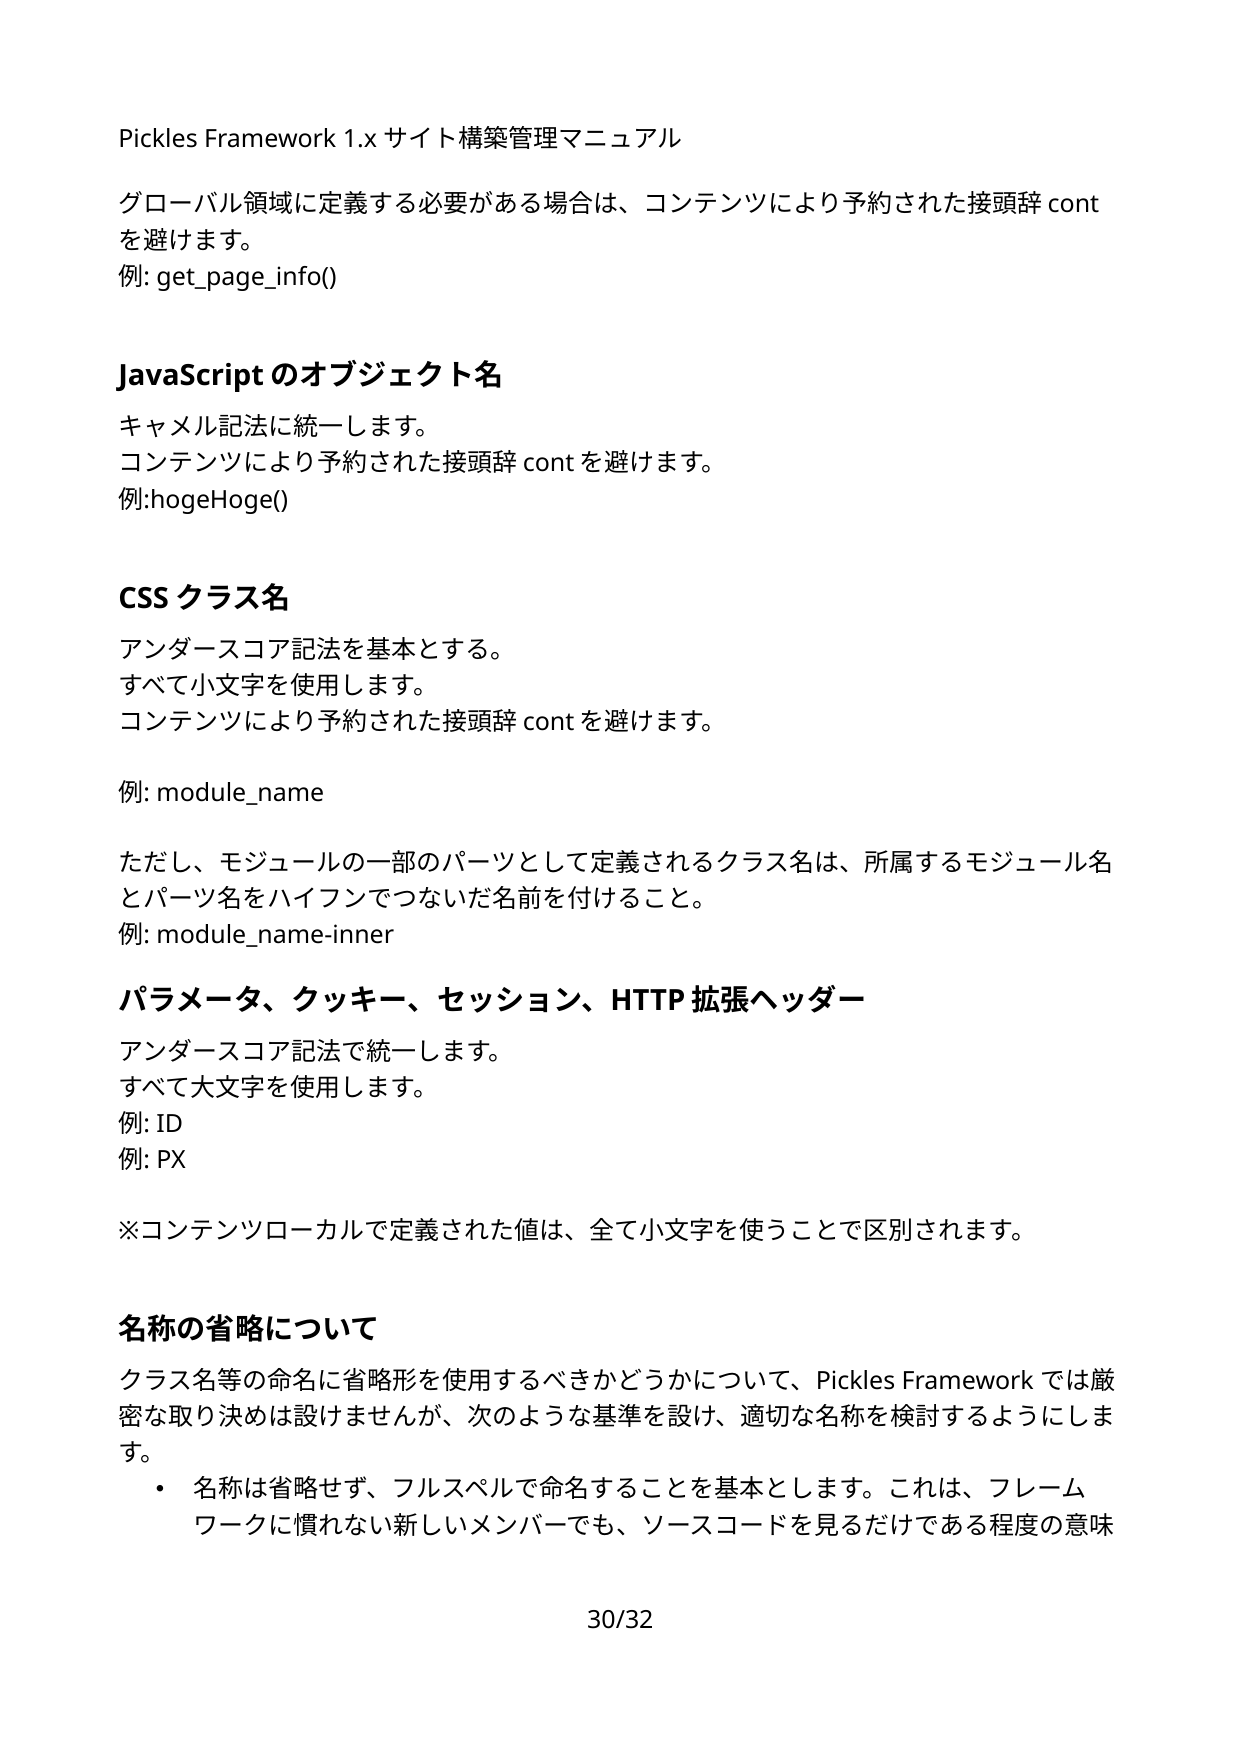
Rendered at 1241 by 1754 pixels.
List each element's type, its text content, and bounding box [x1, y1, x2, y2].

text ※コンテンツローカルで定義された値は、全て小文字を使うことで区別されます。 [118, 1210, 1122, 1246]
text すべて小文字を使用します。 [118, 666, 1122, 702]
subtitle パラメータ、クッキー、セッション、HTTP拡張ヘッダー [118, 976, 1122, 1018]
text 例: ID [118, 1103, 1122, 1140]
text ただし、モジュールの一部のパーツとして定義されるクラス名は、所属するモジュール名とパーツ名をハイフンでつないだ名前を付けること。 [118, 842, 1122, 915]
text コンテンツにより予約された接頭辞contを避けます。 [118, 443, 1122, 479]
text クラス名等の命名に省略形を使用するべきかどうかについて、Pickles Framework では厳密な取り決めは設けませんが、次のような基準を設け、適切な名称を検討するようにします。 [118, 1360, 1122, 1469]
text 例:hogeHoge() [118, 479, 1122, 515]
list 名称は省略せず、フルスペルで命名することを基本とします。これは、フレームワークに慣れない新しいメンバーでも、ソースコードを見るだけである程度の意味 [156, 1469, 1122, 1541]
text キャメル記法に統一します。 [118, 407, 1122, 443]
text 例: module_name-inner [118, 915, 1122, 951]
subtitle 名称の省略について [118, 1305, 1122, 1348]
subtitle CSSクラス名 [118, 574, 1122, 617]
text 例: module_name [118, 772, 1122, 808]
text グローバル領域に定義する必要がある場合は、コンテンツにより予約された接頭辞contを避けます。 [118, 184, 1122, 256]
text 例: PX [118, 1140, 1122, 1176]
subtitle JavaScriptのオブジェクト名 [118, 352, 1122, 394]
text アンダースコア記法を基本とする。 [118, 629, 1122, 666]
text 例: get_page_info() [118, 256, 1122, 293]
text すべて大文字を使用します。 [118, 1067, 1122, 1103]
text アンダースコア記法で統一します。 [118, 1031, 1122, 1067]
text コンテンツにより予約された接頭辞contを避けます。 [118, 702, 1122, 738]
